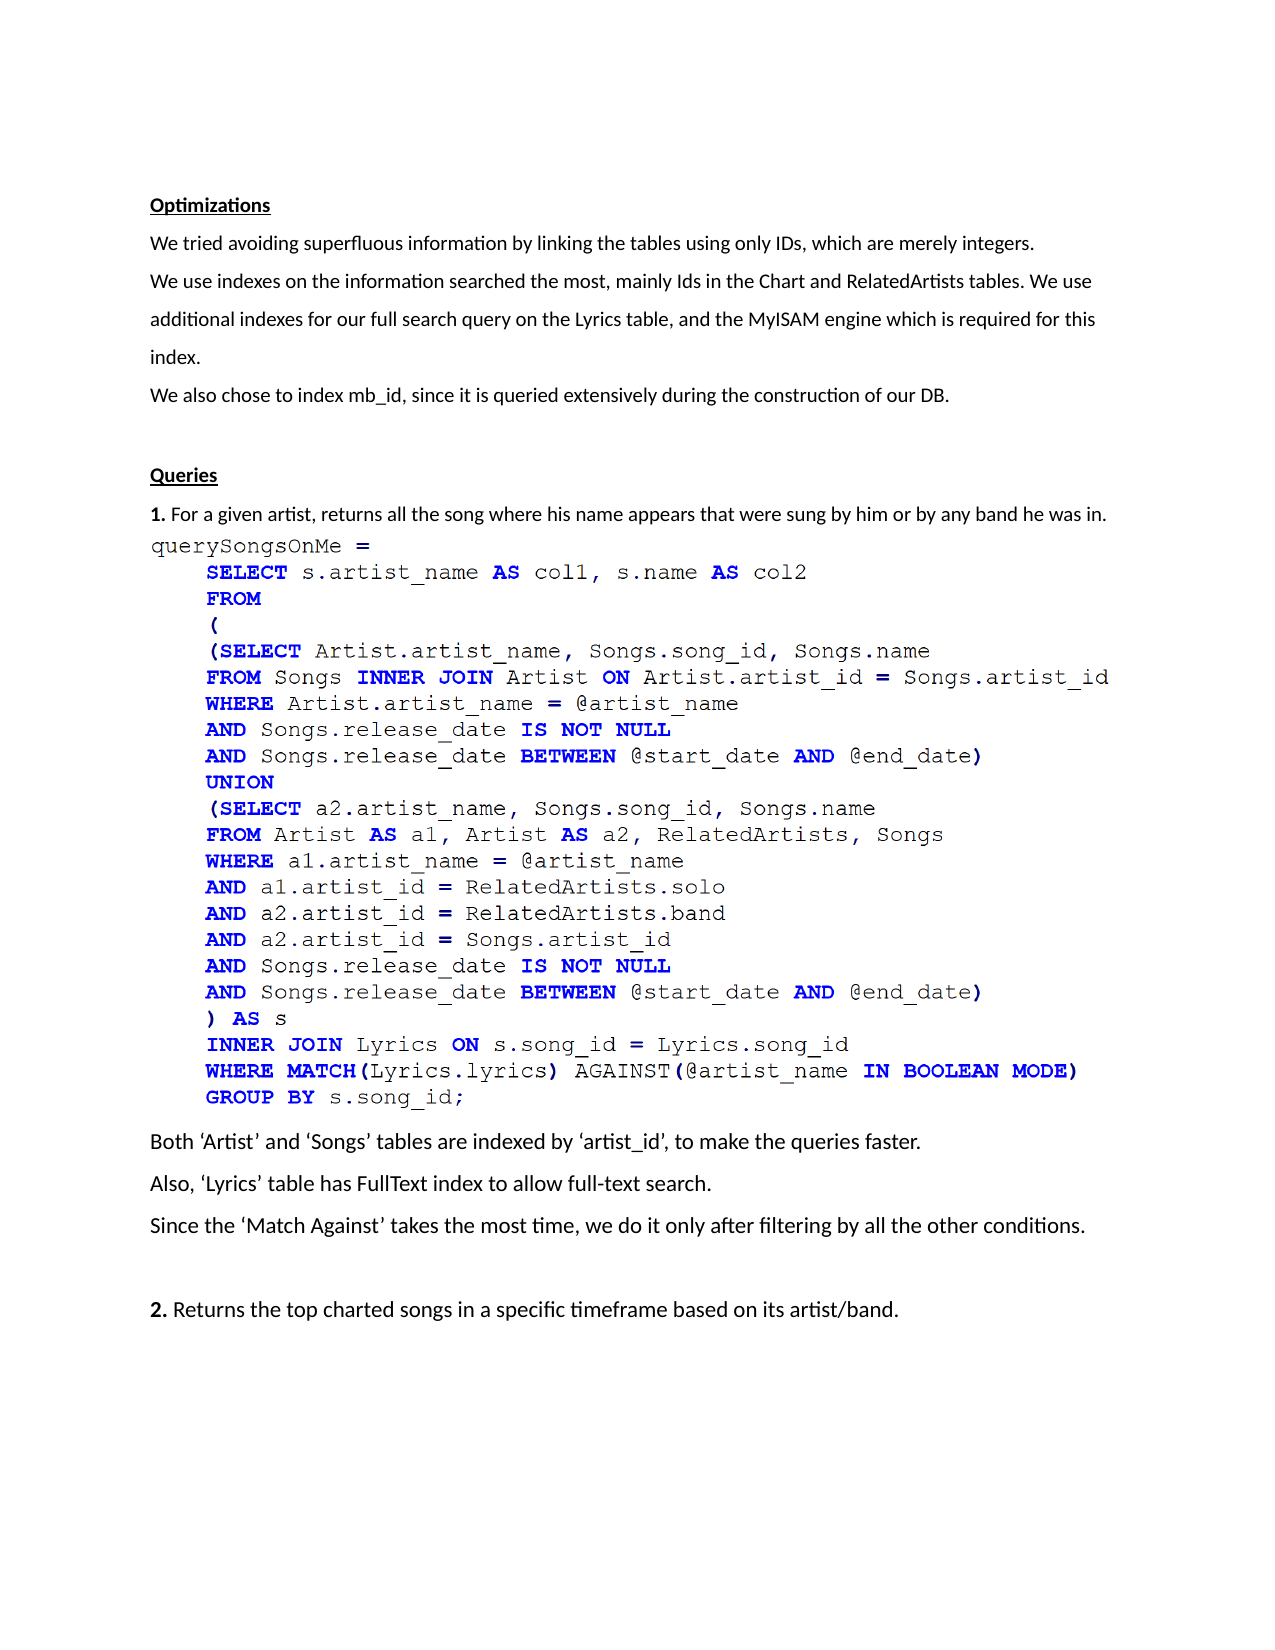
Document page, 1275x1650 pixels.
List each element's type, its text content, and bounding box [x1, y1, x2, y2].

text We tried avoiding superfluous information by linking the tables using only IDs, which are merely integers. [150, 230, 1125, 256]
text Queries [150, 463, 1125, 488]
text Since the ‘Match Against’ takes the most time, we do it only after filtering by all the other conditions. [150, 1211, 1125, 1239]
text Both ‘Artist’ and ‘Songs’ tables are indexed by ‘artist_id’, to make the queries faster. [150, 1127, 1125, 1155]
text 2. Returns the top charted songs in a specific timeframe based on its artist/band. [150, 1295, 1125, 1323]
text Also, ‘Lyrics’ table has FullText index to allow full-text search. [150, 1169, 1125, 1197]
text Optimizations [150, 192, 1125, 217]
text We use indexes on the information searched the most, mainly Ids in the Chart and RelatedArtists tables. We use additional indexes for our full search query on the Lyrics table, and the MyISAM engine which is required for this index. [150, 268, 1125, 370]
text 1. For a given artist, returns all the song where his name appears that were sung by him or by any band he was in. [150, 501, 1125, 526]
text We also chose to index mb_id, since it is queried extensively during the construction of our DB. [150, 383, 1125, 408]
